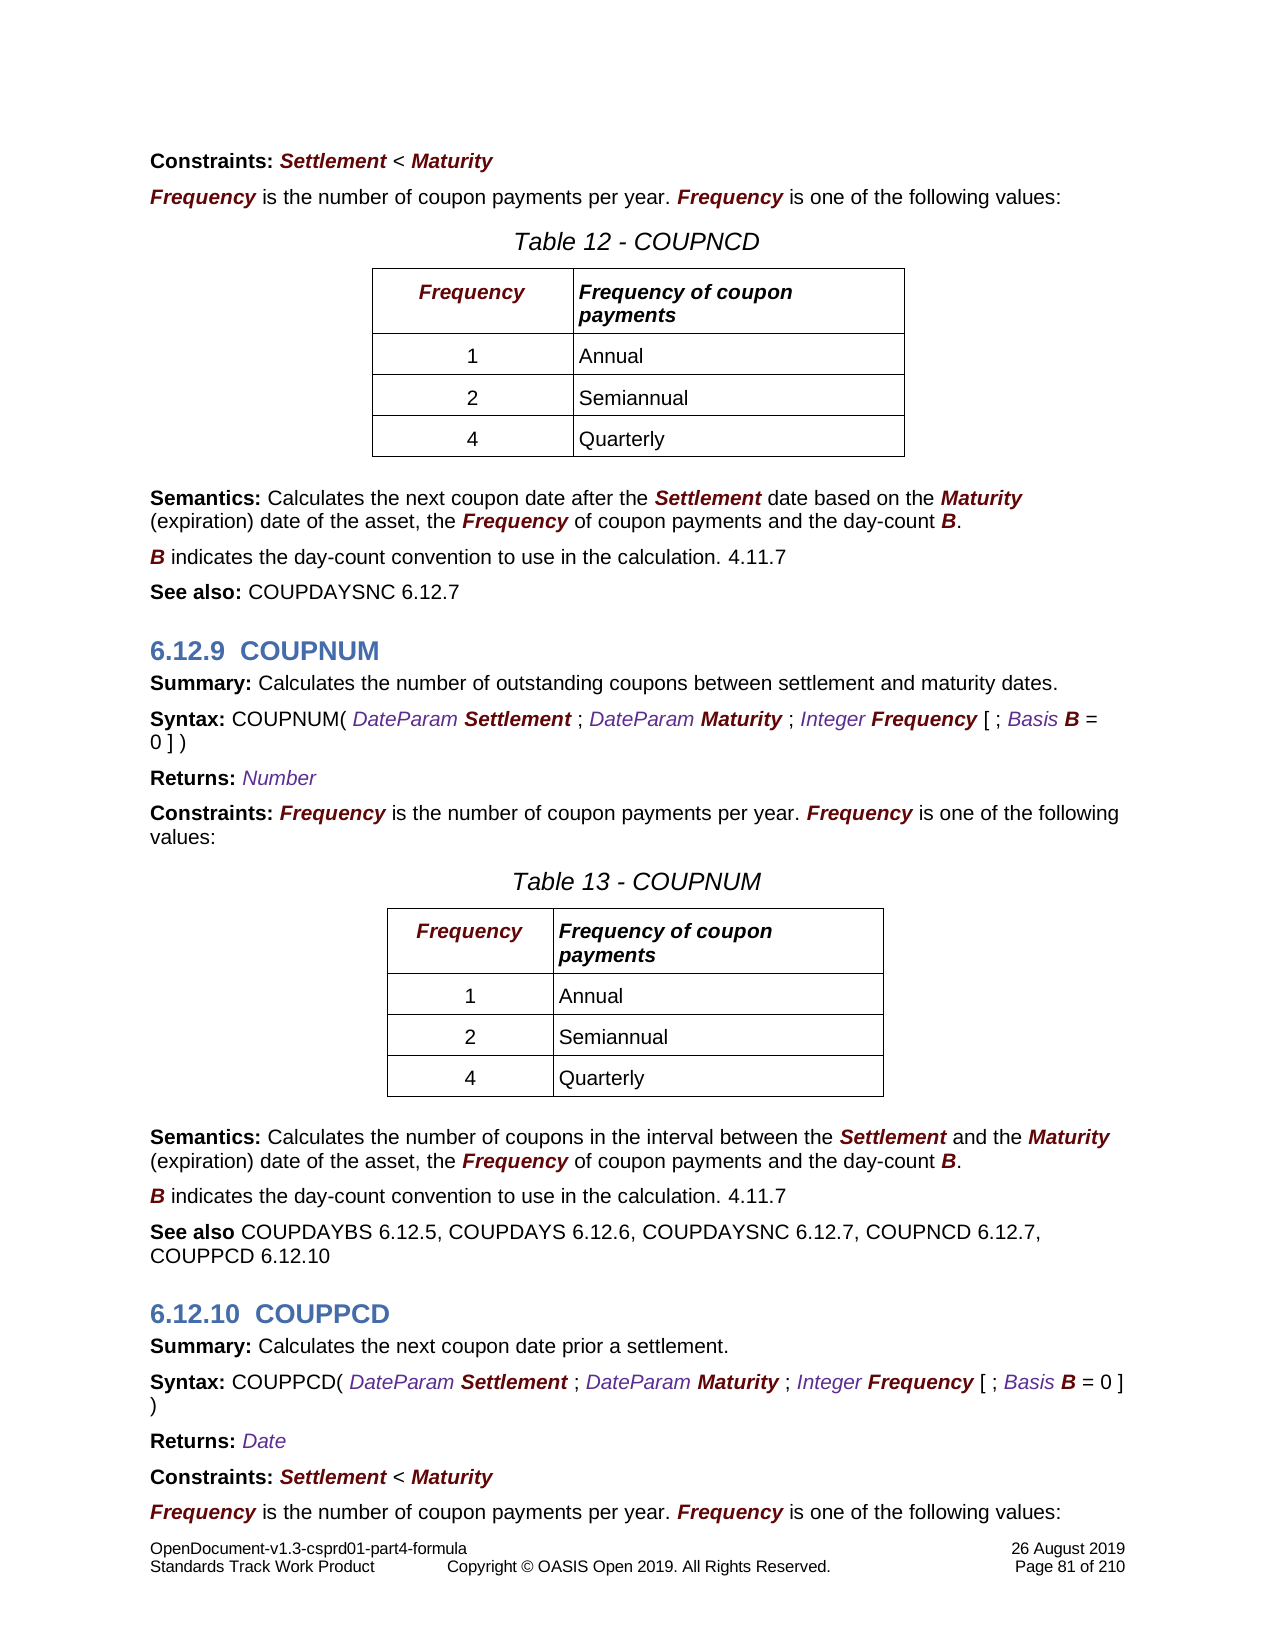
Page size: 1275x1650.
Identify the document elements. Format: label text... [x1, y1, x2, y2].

table_header Frequency of coupon payments [554, 909, 883, 973]
text See also COUPDAYBS 6.12.5, COUPDAYS 6.12.6, COUPDAYSNC 6.12.7, COUPNCD 6.12.7, COUPPCD 6.12.10 [150, 1221, 1125, 1268]
table_cell Quarterly [554, 1056, 883, 1096]
subtitle COUPPCD [150, 1299, 1125, 1329]
table_cell Annual [554, 974, 883, 1014]
text Returns: Number [150, 766, 1125, 790]
table_cell 2 [373, 375, 573, 415]
table_cell 4 [388, 1056, 553, 1096]
table_cell 2 [388, 1015, 553, 1055]
text Constraints: Frequency is the number of coupon payments per year. Frequency is one of the following values: [150, 802, 1125, 849]
table_cell Quarterly [574, 416, 904, 456]
text Semantics: Calculates the next coupon date after the Settlement date based on the Maturity (expiration) date of the asset, the Frequency of coupon payments and the day-count B. [150, 462, 1125, 533]
text Constraints: Settlement < Maturity [150, 150, 1125, 173]
text Summary: Calculates the next coupon date prior a settlement. [150, 1335, 1125, 1358]
table_cell Semiannual [574, 375, 904, 415]
table_cell 4 [373, 416, 573, 456]
table_cell Annual [574, 334, 904, 374]
table_cell 1 [388, 974, 553, 1014]
text Table 13 - COUPNUM [150, 867, 1125, 896]
text Returns: Date [150, 1429, 1125, 1453]
table_header Frequency [388, 909, 553, 973]
text Table 12 - COUPNCD [150, 228, 1125, 256]
subtitle COUPNUM [150, 635, 1125, 665]
text Frequency is the number of coupon payments per year. Frequency is one of the following values: [150, 186, 1125, 209]
text Summary: Calculates the number of outstanding coupons between settlement and maturity dates. [150, 671, 1125, 695]
text Syntax: COUPPCD( DateParam Settlement ; DateParam Maturity ; Integer Frequency [ ; Basis B = 0 ] ) [150, 1370, 1125, 1417]
table_header Frequency of coupon payments [574, 269, 904, 333]
table_header Frequency [373, 269, 573, 333]
text See also: COUPDAYSNC 6.12.7 [150, 581, 1125, 604]
table_cell Semiannual [554, 1015, 883, 1055]
text B indicates the day-count convention to use in the calculation. 4.11.7 [150, 1185, 1125, 1208]
table_cell 1 [373, 334, 573, 374]
text Syntax: COUPNUM( DateParam Settlement ; DateParam Maturity ; Integer Frequency [ ; Basis B = 0 ] ) [150, 707, 1125, 754]
text Constraints: Settlement < Maturity [150, 1465, 1125, 1489]
text Frequency is the number of coupon payments per year. Frequency is one of the following values: [150, 1501, 1125, 1524]
text Semantics: Calculates the number of coupons in the interval between the Settlement and the Maturity (expiration) date of the asset, the Frequency of coupon payments and the day-count B. [150, 1102, 1125, 1173]
text B indicates the day-count convention to use in the calculation. 4.11.7 [150, 545, 1125, 569]
